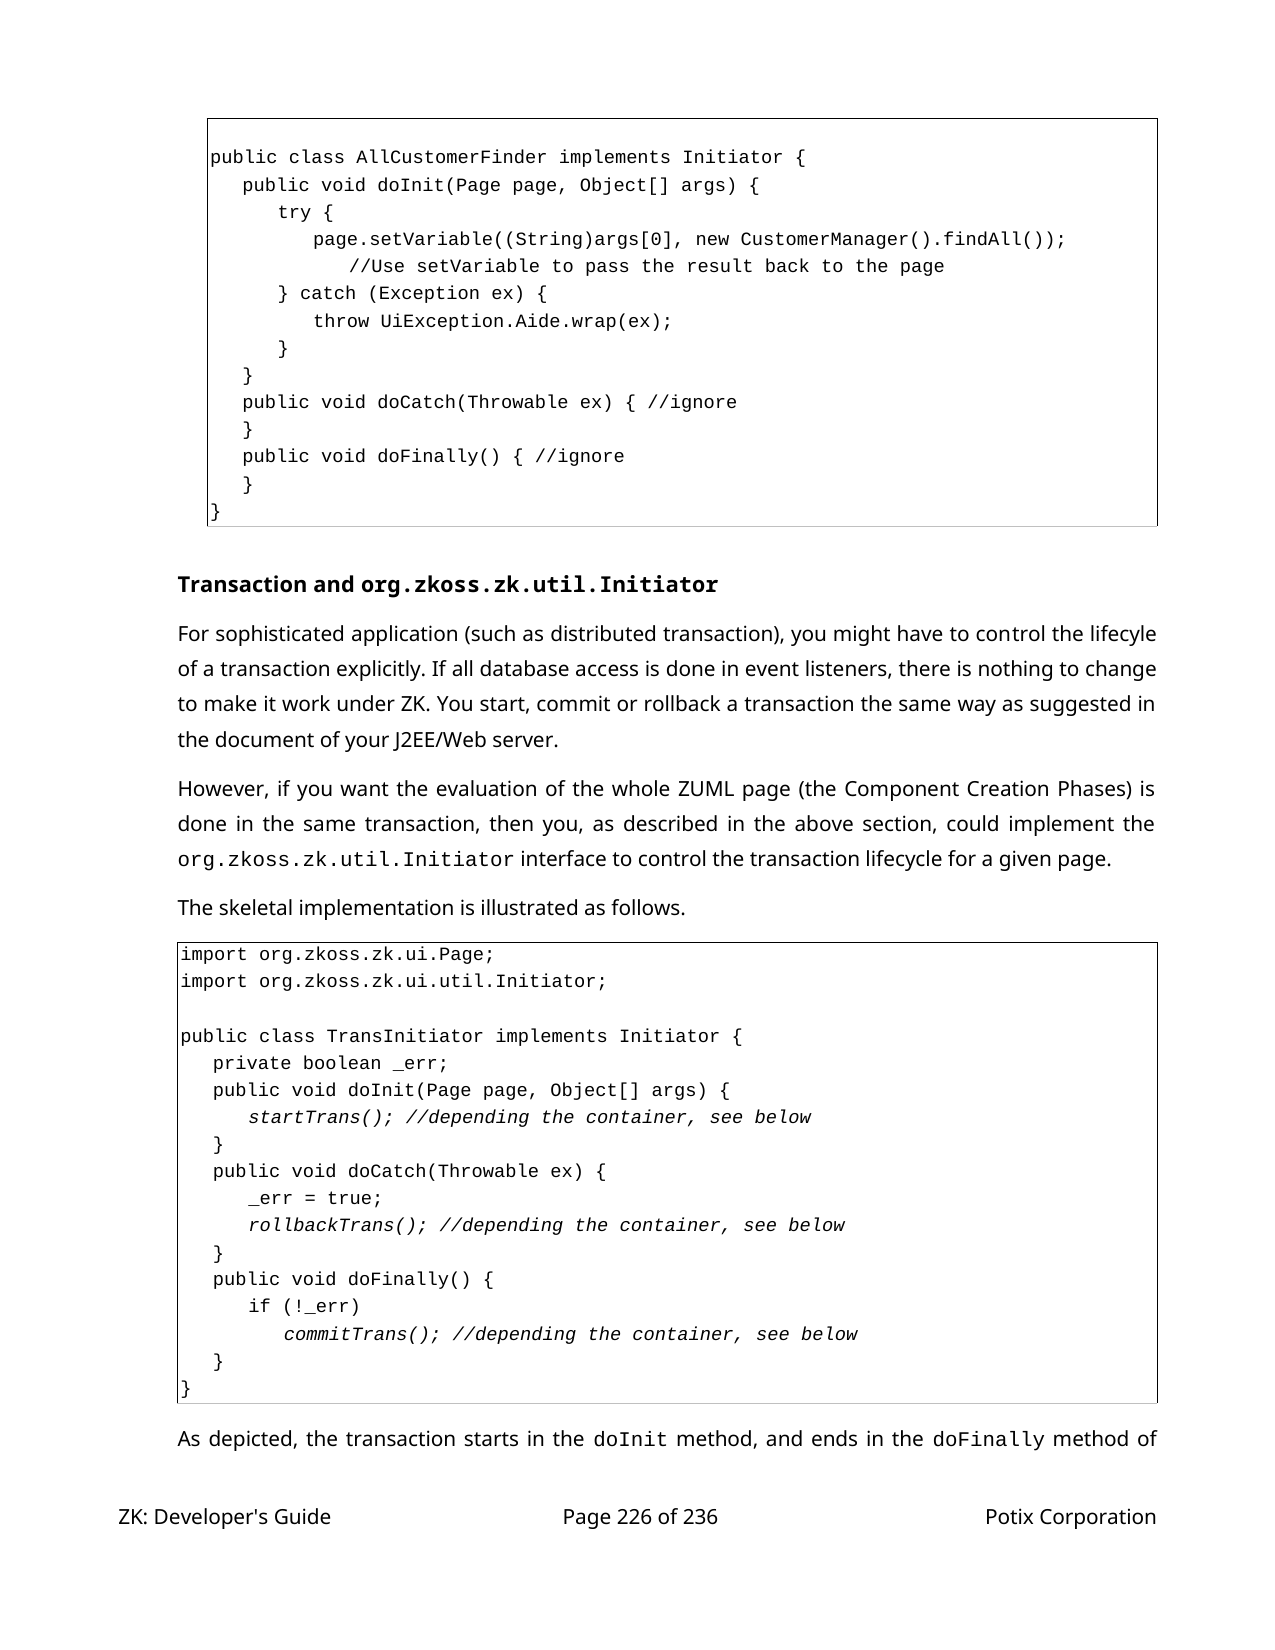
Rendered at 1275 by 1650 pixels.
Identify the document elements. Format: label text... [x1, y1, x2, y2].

text } catch (Exception ex) { [208, 281, 1157, 306]
text public class TransInitiator implements Initiator { [178, 1024, 1157, 1048]
text However, if you want the evaluation of the whole ZUML page (the Component Creation Phases) is done in the same transaction, then you, as described in the above section, could implement the org.zkoss.zk.util.Initiator interface to control the transaction lifecycle for a given page. [177, 774, 1157, 873]
text } [178, 1349, 1157, 1373]
text private boolean _err; public void doInit(Page page, Object[] args) { [178, 1051, 1157, 1102]
text startTrans(); //depending the container, see below [178, 1104, 1157, 1129]
text } public void doFinally() { [178, 1241, 1157, 1291]
text import org.zkoss.zk.ui.util.Initiator; [178, 969, 1157, 993]
text } [208, 336, 1157, 360]
text try { [208, 200, 1157, 224]
text public void doCatch(Throwable ex) { //ignore [208, 390, 1157, 414]
text //Use setVariable to pass the result back to the page [208, 254, 1157, 278]
text rollbackTrans(); //depending the container, see below [178, 1213, 1157, 1238]
text commitTrans(); //depending the container, see below [178, 1321, 1157, 1346]
text if (!_err) [178, 1294, 1157, 1318]
text import org.zkoss.zk.ui.Page; [178, 943, 1157, 966]
text } [208, 499, 1157, 526]
text public class AllCustomerFinder implements Initiator { [208, 145, 1157, 169]
text throw UiException.Aide.wrap(ex); [208, 308, 1157, 333]
text For sophisticated application (such as distributed transaction), you might have to control the lifecyle of a transaction explicitly. If all database access is done in event listeners, there is nothing to change to make it work under ZK. You start, commit or rollback a transaction the same way as suggested in the document of your J2EE/Web server. [177, 619, 1157, 753]
text _err = true; [178, 1186, 1157, 1210]
text public void doFinally() { //ignore [208, 444, 1157, 469]
text } [178, 1132, 1157, 1156]
text } [178, 1376, 1157, 1403]
text public void doCatch(Throwable ex) { [178, 1159, 1157, 1183]
text public void doInit(Page page, Object[] args) { [208, 172, 1157, 197]
subtitle Transaction and org.zkoss.zk.util.Initiator [177, 568, 1157, 598]
text page.setVariable((String)args[0], new CustomerManager().findAll()); [208, 227, 1157, 251]
text } [208, 472, 1157, 496]
text } [208, 417, 1157, 441]
text The skeletal implementation is illustrated as follows. [177, 893, 1157, 921]
text As depicted, the transaction starts in the doInit method, and ends in the doFinally method of [177, 1424, 1157, 1452]
text } [208, 363, 1157, 387]
